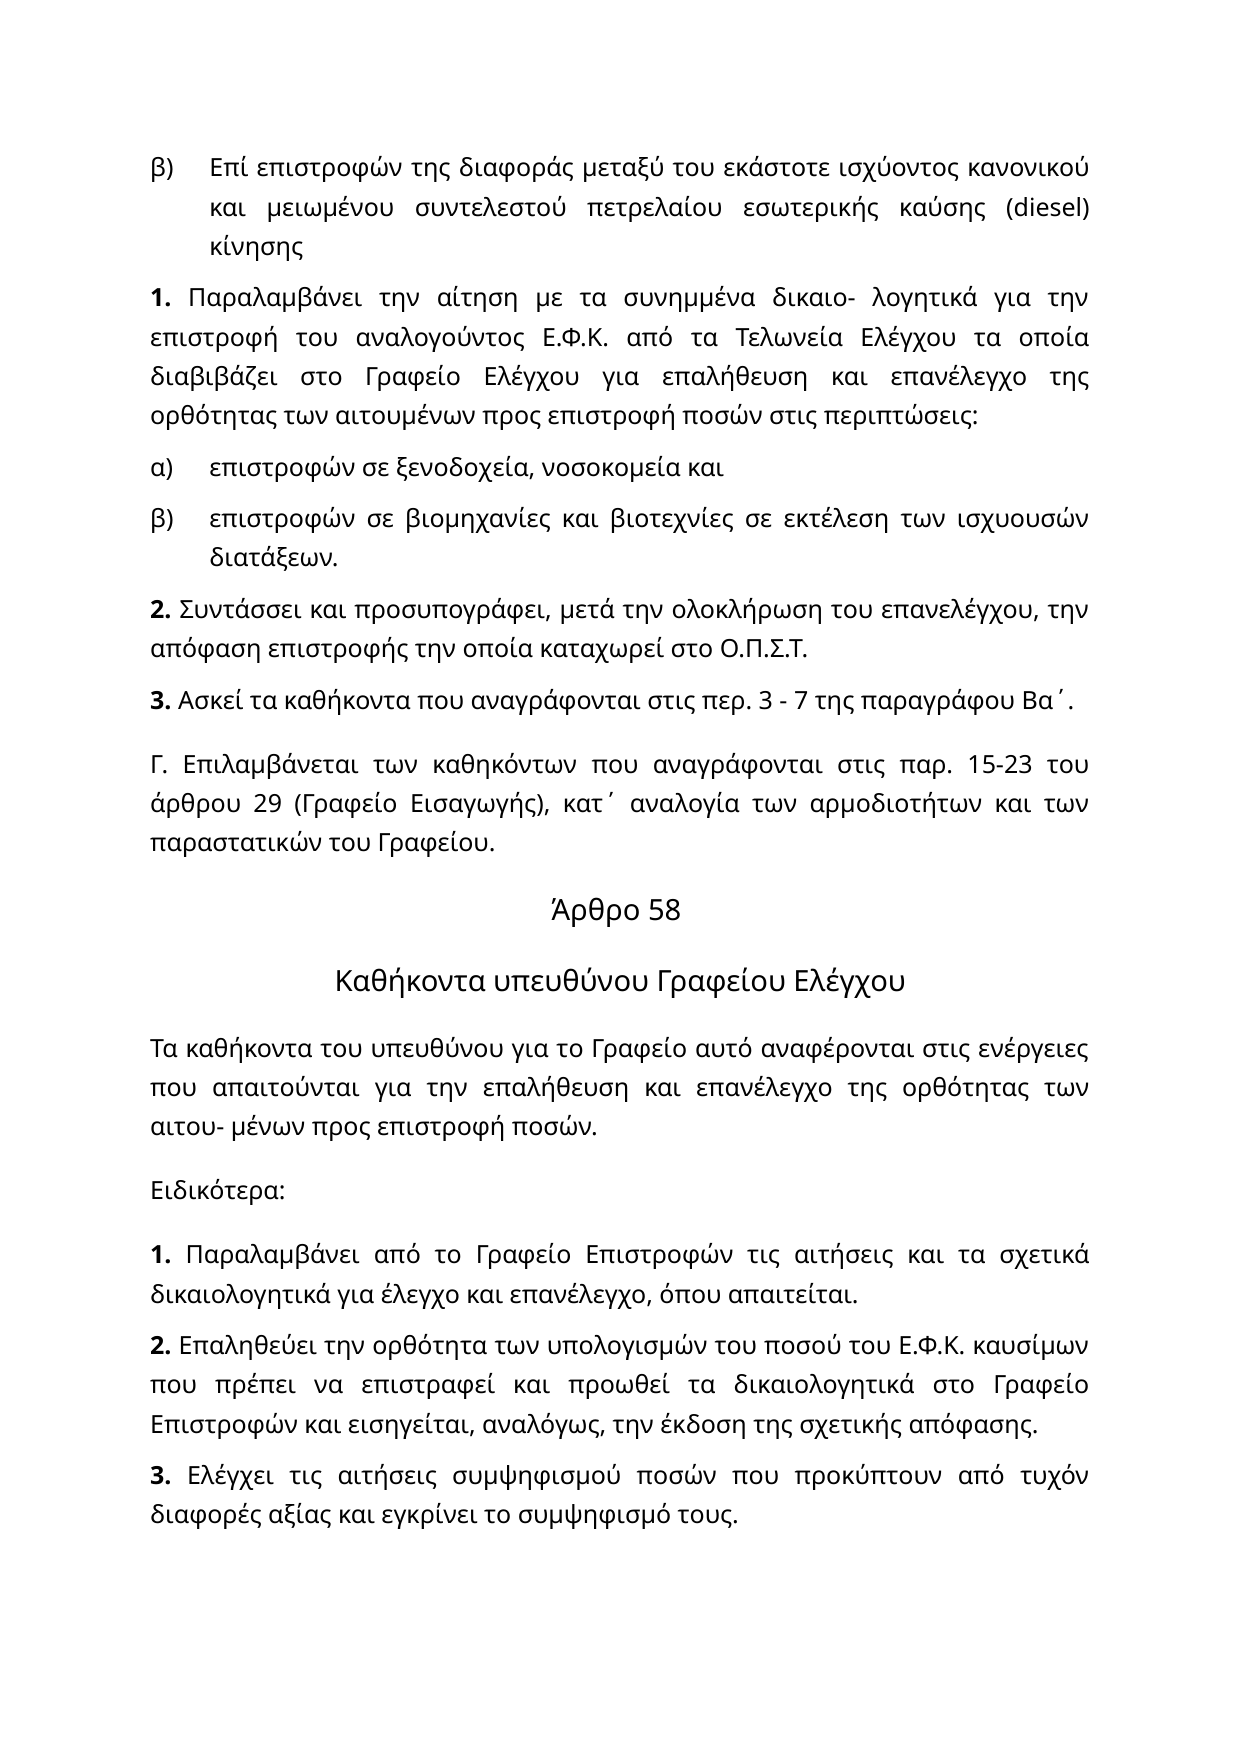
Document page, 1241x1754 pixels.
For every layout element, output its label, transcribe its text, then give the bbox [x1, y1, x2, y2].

text 3. Ασκεί τα καθήκοντα που αναγράφονται στις περ. 3 - 7 της παραγράφου Βα΄. [150, 682, 1090, 717]
list α) επιστροφών σε ξενοδοχεία, νοσοκομεία και [150, 449, 1090, 483]
subtitle Καθήκοντα υπευθύνου Γραφείου Ελέγχου [150, 960, 1090, 999]
text 3. Ελέγχει τις αιτήσεις συμψηφισμού ποσών που προκύπτουν από τυχόν διαφορές αξίας και εγκρίνει το συμψηφισμό τους. [150, 1458, 1090, 1531]
text 2. Συντάσσει και προσυπογράφει, μετά την ολοκλήρωση του επανελέγχου, την απόφαση επιστροφής την οποία καταχωρεί στο Ο.Π.Σ.Τ. [150, 592, 1090, 665]
list β) Επί επιστροφών της διαφοράς μεταξύ του εκάστοτε ισχύοντος κανονικού και μειωμένου συντελεστού πετρελαίου εσωτερικής καύσης (diesel) κίνησης [150, 150, 1090, 262]
text Γ. Επιλαμβάνεται των καθηκόντων που αναγράφονται στις παρ. 15-23 του άρθρου 29 (Γραφείο Εισαγωγής), κατ΄ αναλογία των αρμοδιοτήτων και των παραστατικών του Γραφείου. [150, 747, 1090, 859]
text Τα καθήκοντα του υπευθύνου για το Γραφείο αυτό αναφέρονται στις ενέργειες που απαιτούνται για την επαλήθευση και επανέλεγχο της ορθότητας των αιτου- μένων προς επιστροφή ποσών. [150, 1030, 1090, 1143]
text 1. Παραλαμβάνει από το Γραφείο Επιστροφών τις αιτήσεις και τα σχετικά δικαιολογητικά για έλεγχο και επανέλεγχο, όπου απαιτείται. [150, 1237, 1090, 1310]
subtitle Άρθρο 58 [150, 889, 1090, 929]
text 1. Παραλαμβάνει την αίτηση με τα συνημμένα δικαιο- λογητικά για την επιστροφή του αναλογούντος Ε.Φ.Κ. από τα Τελωνεία Ελέγχου τα οποία διαβιβάζει στο Γραφείο Ελέγχου για επαλήθευση και επανέλεγχο της ορθότητας των αιτουμένων προς επιστροφή ποσών στις περιπτώσεις: [150, 280, 1090, 432]
text 2. Επαληθεύει την ορθότητα των υπολογισμών του ποσού του Ε.Φ.Κ. καυσίμων που πρέπει να επιστραφεί και προωθεί τα δικαιολογητικά στο Γραφείο Επιστροφών και εισηγείται, αναλόγως, την έκδοση της σχετικής απόφασης. [150, 1328, 1090, 1440]
text Ειδικότερα: [150, 1173, 1090, 1207]
list β) επιστροφών σε βιομηχανίες και βιοτεχνίες σε εκτέλεση των ισχυουσών διατάξεων. [150, 501, 1090, 574]
